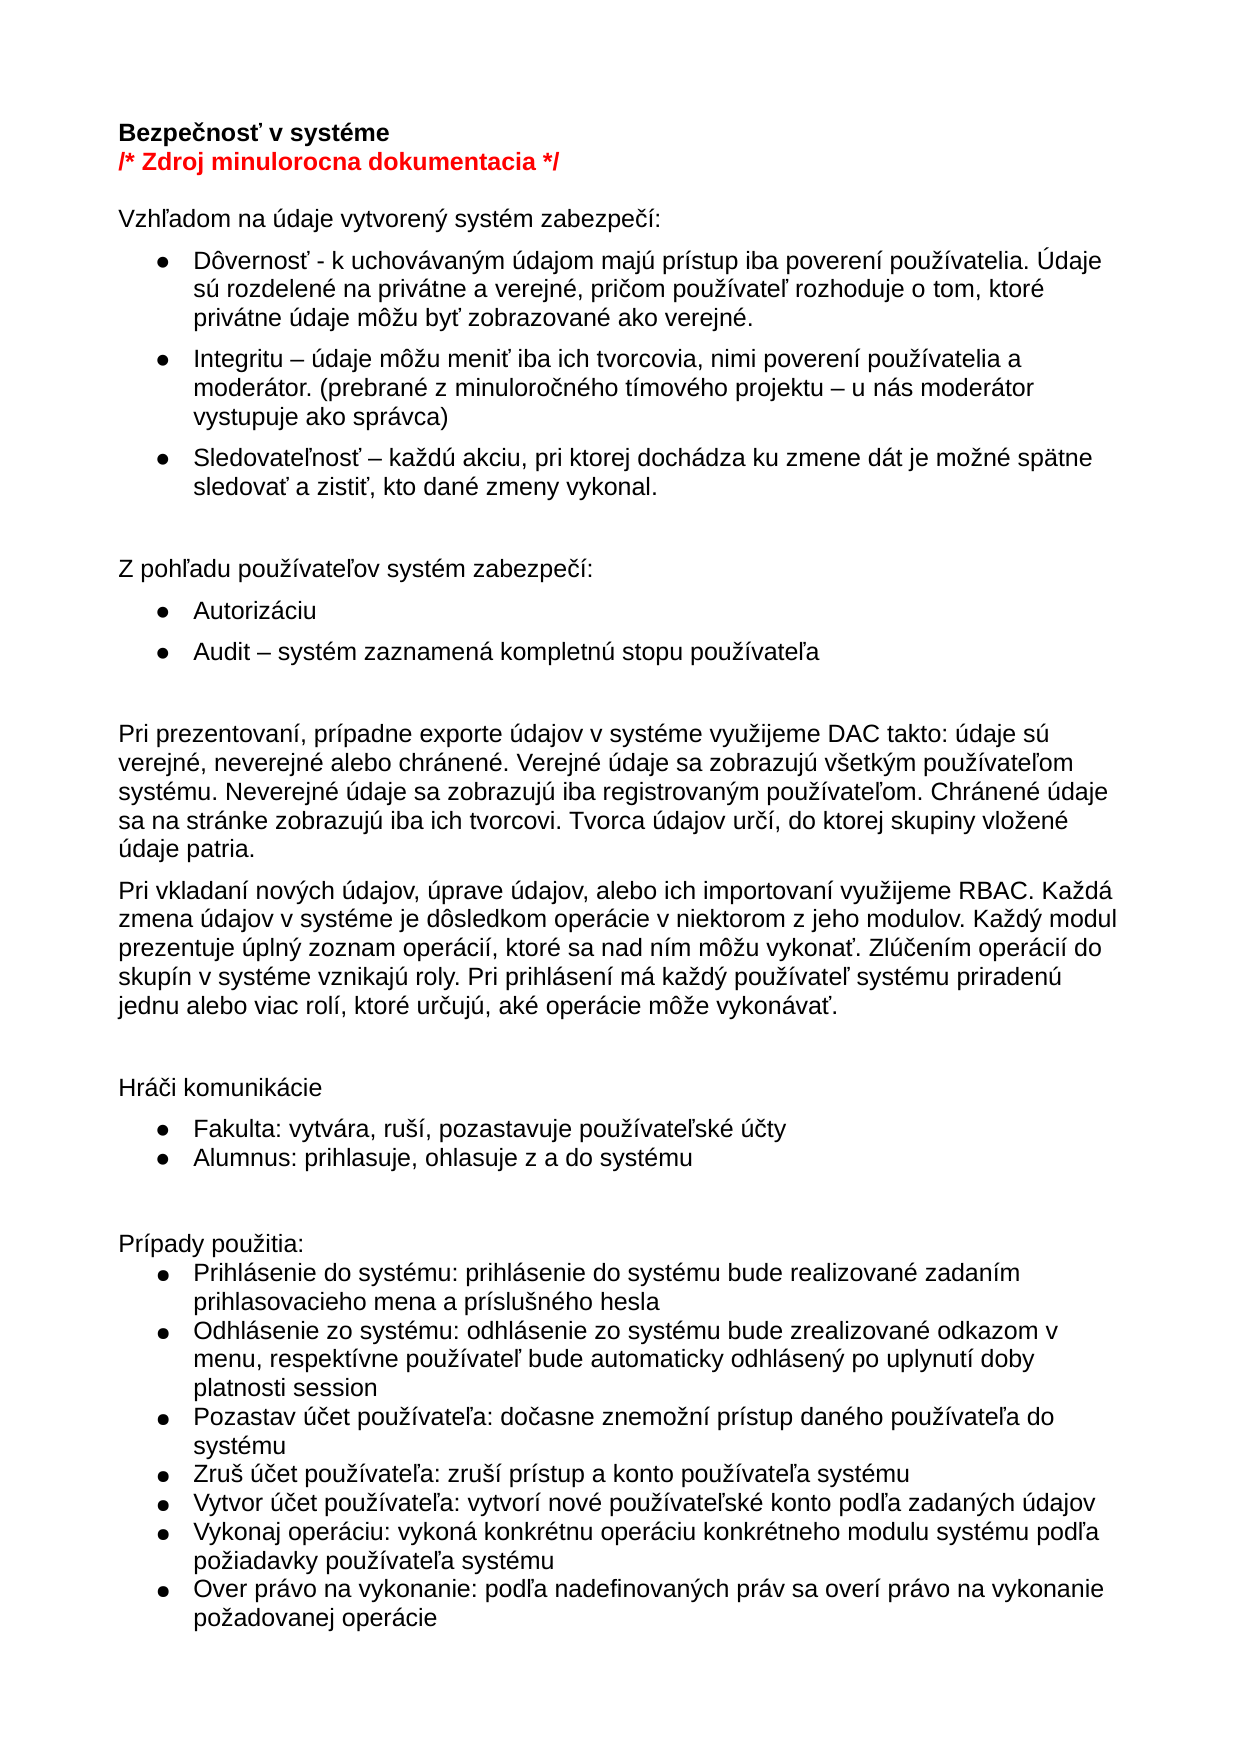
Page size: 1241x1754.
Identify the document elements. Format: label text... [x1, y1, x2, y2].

list Odhlásenie zo systému: odhlásenie zo systému bude zrealizované odkazom v menu, respektívne používateľ bude automaticky odhlásený po uplynutí doby platnosti session [156, 1316, 1122, 1402]
text Prípady použitia: [118, 1229, 1122, 1258]
list Vytvor účet používateľa: vytvorí nové používateľské konto podľa zadaných údajov [156, 1488, 1122, 1517]
list Integritu – údaje môžu meniť iba ich tvorcovia, nimi poverení používatelia a moderátor. (prebrané z minuloročného tímového projektu – u nás moderátor vystupuje ako správca) [156, 344, 1122, 431]
text Vzhľadom na údaje vytvorený systém zabezpečí: [118, 204, 1122, 233]
list Vykonaj operáciu: vykoná konkrétnu operáciu konkrétneho modulu systému podľa požiadavky používateľa systému [156, 1517, 1122, 1574]
list Audit – systém zaznamená kompletnú stopu používateľa [156, 637, 1122, 666]
text /* Zdroj minulorocna dokumentacia */ [118, 147, 1122, 176]
list Dôvernosť - k uchovávaným údajom majú prístup iba poverení používatelia. Údaje sú rozdelené na privátne a verejné, pričom používateľ rozhoduje o tom, ktoré privátne údaje môžu byť zobrazované ako verejné. [156, 246, 1122, 332]
text Z pohľadu používateľov systém zabezpečí: [118, 554, 1122, 583]
list Prihlásenie do systému: prihlásenie do systému bude realizované zadaním prihlasovacieho mena a príslušného hesla [156, 1258, 1122, 1316]
list Autorizáciu [156, 596, 1122, 624]
list Fakulta: vytvára, ruší, pozastavuje používateľské účty [156, 1114, 1122, 1143]
text Pri prezentovaní, prípadne exporte údajov v systéme využijeme DAC takto: údaje sú verejné, neverejné alebo chránené. Verejné údaje sa zobrazujú všetkým používateľom systému. Neverejné údaje sa zobrazujú iba registrovaným používateľom. Chránené údaje sa na stránke zobrazujú iba ich tvorcovi. Tvorca údajov určí, do ktorej skupiny vložené údaje patria. [118, 719, 1122, 863]
text Bezpečnosť v systéme [118, 118, 1122, 147]
list Pozastav účet používateľa: dočasne znemožní prístup daného používateľa do systému [156, 1402, 1122, 1459]
text Pri vkladaní nových údajov, úprave údajov, alebo ich importovaní využijeme RBAC. Každá zmena údajov v systéme je dôsledkom operácie v niektorom z jeho modulov. Každý modul prezentuje úplný zoznam operácií, ktoré sa nad ním môžu vykonať. Zlúčením operácií do skupín v systéme vznikajú roly. Pri prihlásení má každý používateľ systému priradenú jednu alebo viac rolí, ktoré určujú, aké operácie môže vykonávať. [118, 876, 1122, 1019]
list Zruš účet používateľa: zruší prístup a konto používateľa systému [156, 1459, 1122, 1488]
text Hráči komunikácie [118, 1073, 1122, 1102]
list Alumnus: prihlasuje, ohlasuje z a do systému [156, 1143, 1122, 1172]
list Sledovateľnosť – každú akciu, pri ktorej dochádza ku zmene dát je možné spätne sledovať a zistiť, kto dané zmeny vykonal. [156, 443, 1122, 501]
list Over právo na vykonanie: podľa nadefinovaných práv sa overí právo na vykonanie požadovanej operácie [156, 1574, 1122, 1632]
